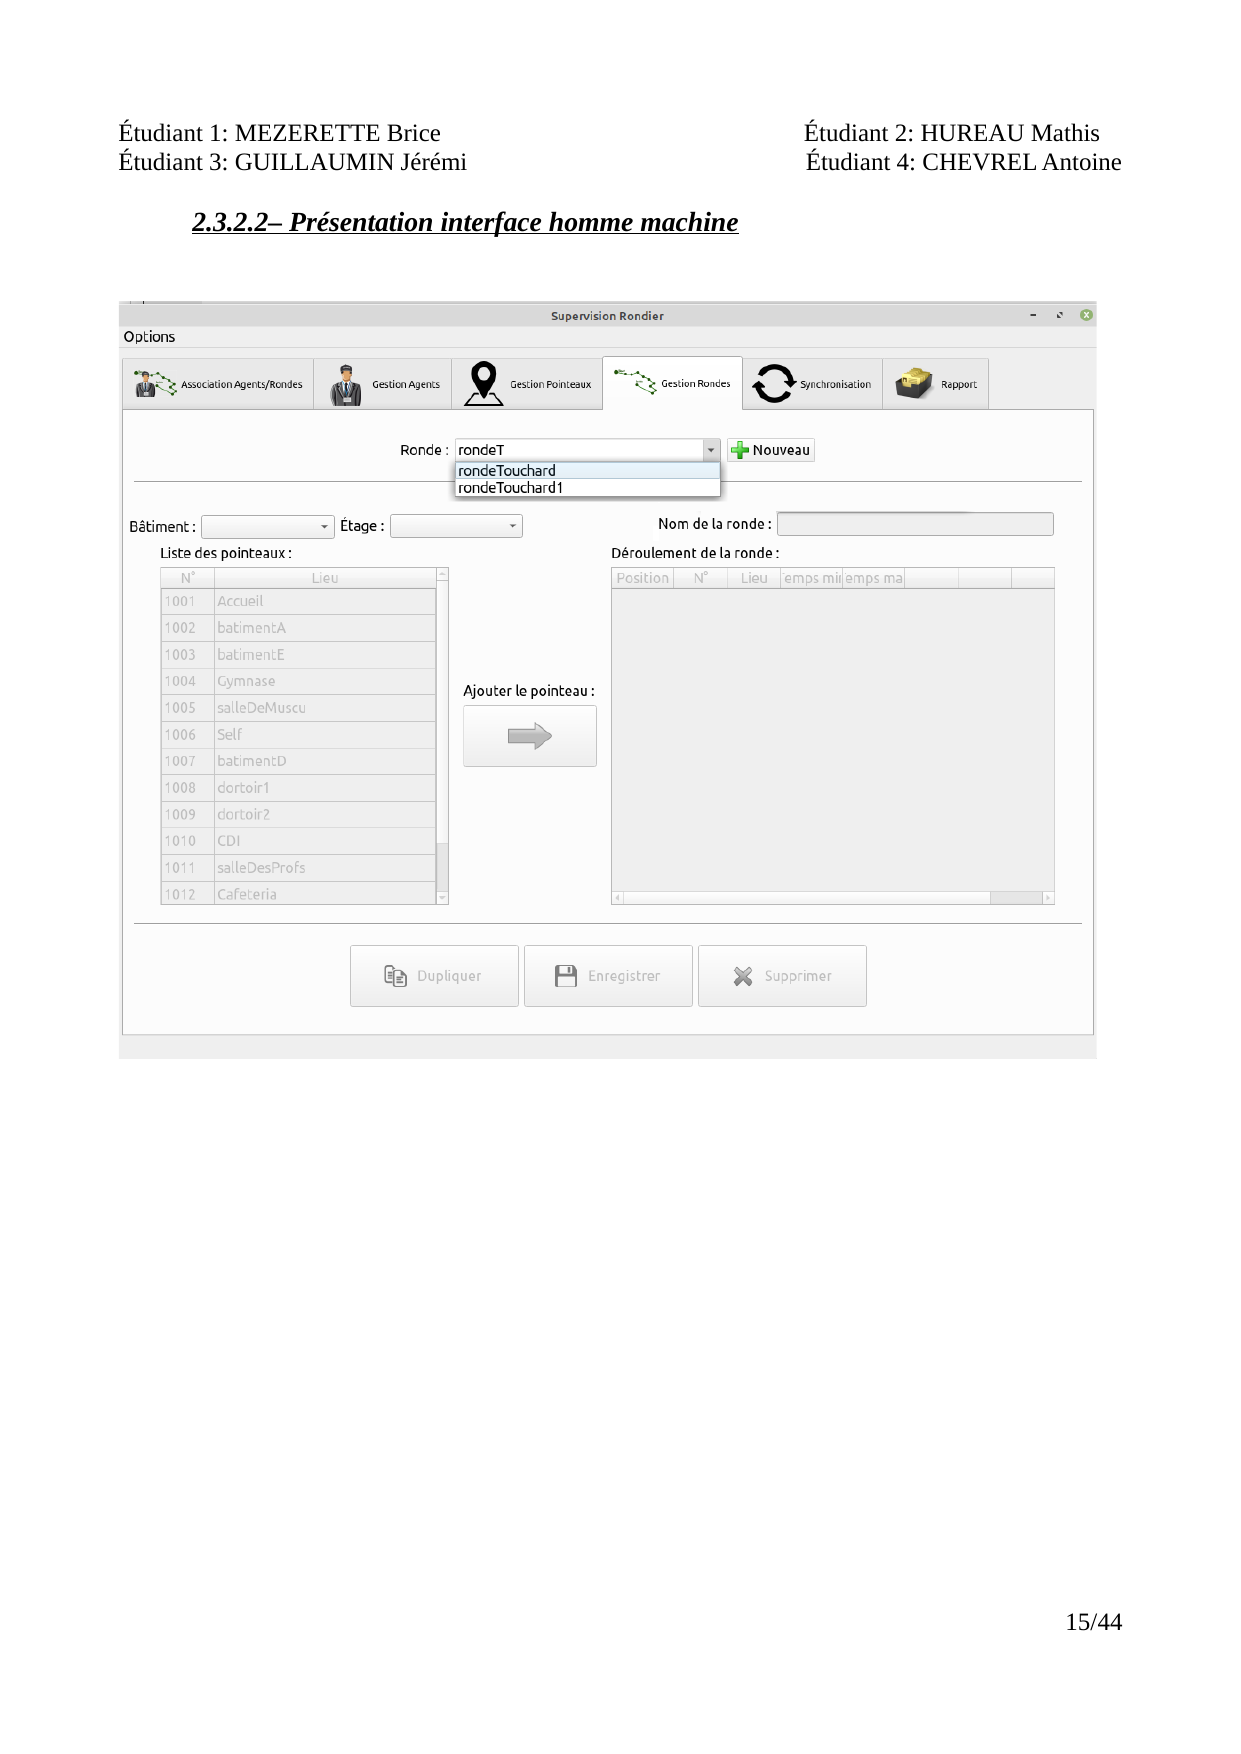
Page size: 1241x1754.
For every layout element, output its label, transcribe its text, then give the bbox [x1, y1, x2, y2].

picture [118, 301, 1097, 1059]
subtitle 2.3.2.2– Présentation interface homme machine [118, 205, 1122, 237]
